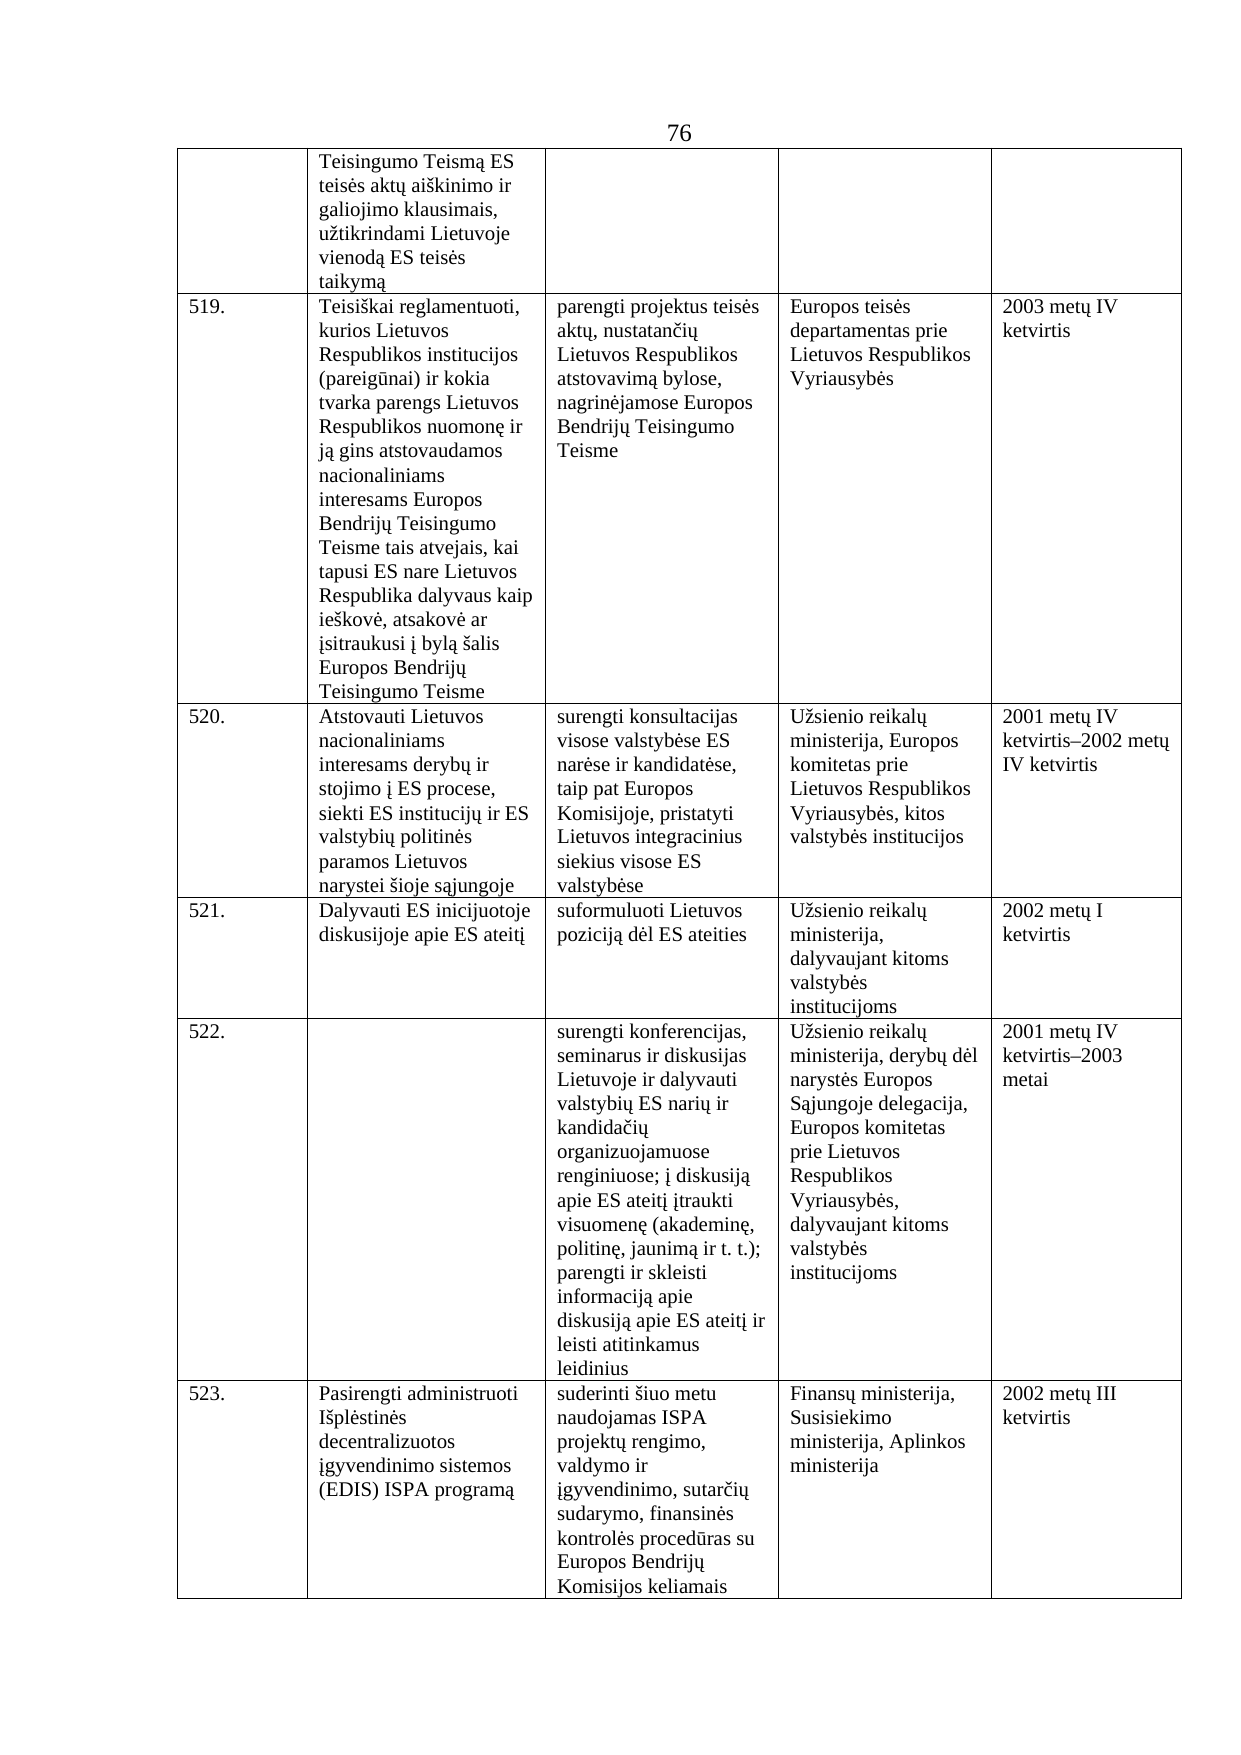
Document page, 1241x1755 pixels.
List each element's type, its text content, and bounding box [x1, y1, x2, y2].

table_cell [779, 149, 991, 293]
table_cell 2003 metų IV ketvirtis [992, 294, 1181, 703]
table_cell surengti konsultacijas visose valstybėse ES narėse ir kandidatėse, taip pat Europos Komisijoje, pristatyti Lietuvos integracinius siekius visose ES valstybėse [546, 704, 778, 897]
table_cell Užsienio reikalų ministerija, derybų dėl narystės Europos Sąjungoje delegacija, Europos komitetas prie Lietuvos Respublikos Vyriausybės, dalyvaujant kitoms valstybės institucijoms [779, 1019, 991, 1380]
table_cell parengti projektus teisės aktų, nustatančių Lietuvos Respublikos atstovavimą bylose, nagrinėjamose Europos Bendrijų Teisingumo Teisme [546, 294, 778, 703]
table_cell 2002 metų III ketvirtis [992, 1381, 1181, 1598]
table_cell [546, 149, 778, 293]
table_cell 523. [178, 1381, 307, 1598]
table_cell suformuluoti Lietuvos poziciją dėl ES ateities [546, 898, 778, 1018]
table_cell Teisingumo Teismą ES teisės aktų aiškinimo ir galiojimo klausimais, užtikrindami Lietuvoje vienodą ES teisės taikymą [308, 149, 545, 293]
table_cell 520. [178, 704, 307, 897]
table_cell [308, 1019, 545, 1380]
table_cell Europos teisės departamentas prie Lietuvos Respublikos Vyriausybės [779, 294, 991, 703]
table_cell surengti konferencijas, seminarus ir diskusijas Lietuvoje ir dalyvauti valstybių ES narių ir kandidačių organizuojamuose renginiuose; į diskusiją apie ES ateitį įtraukti visuomenę (akademinę, politinę, jaunimą ir t. t.); parengti ir skleisti informaciją apie diskusiją apie ES ateitį ir leisti atitinkamus leidinius [546, 1019, 778, 1380]
table_cell 2001 metų IV ketvirtis–2003 metai [992, 1019, 1181, 1380]
table_cell [178, 149, 307, 293]
table_cell 521. [178, 898, 307, 1018]
table_cell 522. [178, 1019, 307, 1380]
table_cell Teisiškai reglamentuoti, kurios Lietuvos Respublikos institucijos (pareigūnai) ir kokia tvarka parengs Lietuvos Respublikos nuomonę ir ją gins atstovaudamos nacionaliniams interesams Europos Bendrijų Teisingumo Teisme tais atvejais, kai tapusi ES nare Lietuvos Respublika dalyvaus kaip ieškovė, atsakovė ar įsitraukusi į bylą šalis Europos Bendrijų Teisingumo Teisme [308, 294, 545, 703]
table_cell 2001 metų IV ketvirtis–2002 metų IV ketvirtis [992, 704, 1181, 897]
table_cell Finansų ministerija, Susisiekimo ministerija, Aplinkos ministerija [779, 1381, 991, 1598]
table_cell Dalyvauti ES inicijuotoje diskusijoje apie ES ateitį [308, 898, 545, 1018]
table_cell suderinti šiuo metu naudojamas ISPA projektų rengimo, valdymo ir įgyvendinimo, sutarčių sudarymo, finansinės kontrolės procedūras su Europos Bendrijų Komisijos keliamais [546, 1381, 778, 1598]
table_cell [992, 149, 1181, 293]
table_cell Atstovauti Lietuvos nacionaliniams interesams derybų ir stojimo į ES procese, siekti ES institucijų ir ES valstybių politinės paramos Lietuvos narystei šioje sąjungoje [308, 704, 545, 897]
table_cell 2002 metų I ketvirtis [992, 898, 1181, 1018]
table_cell Užsienio reikalų ministerija, Europos komitetas prie Lietuvos Respublikos Vyriausybės, kitos valstybės institucijos [779, 704, 991, 897]
table_cell 519. [178, 294, 307, 703]
table_cell Užsienio reikalų ministerija, dalyvaujant kitoms valstybės institucijoms [779, 898, 991, 1018]
table_cell Pasirengti administruoti Išplėstinės decentralizuotos įgyvendinimo sistemos (EDIS) ISPA programą [308, 1381, 545, 1598]
